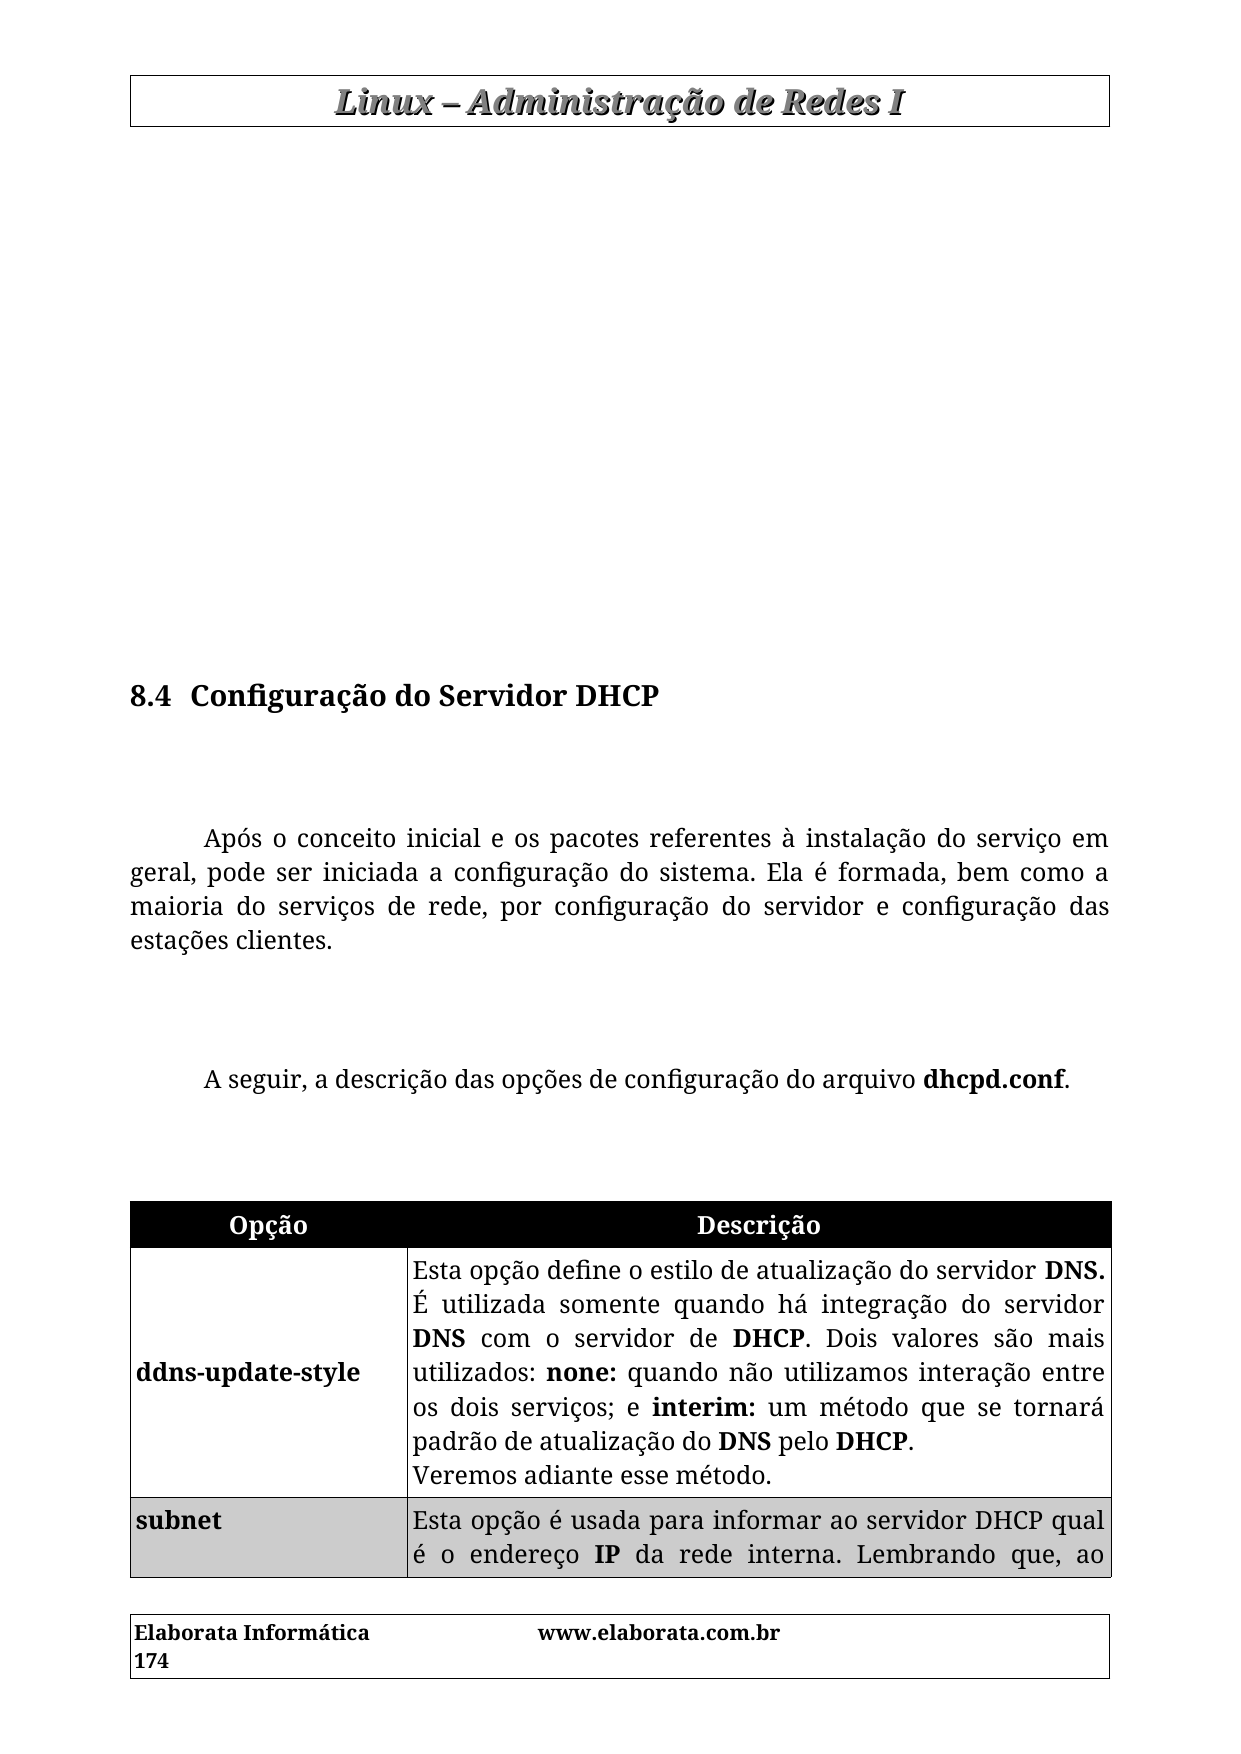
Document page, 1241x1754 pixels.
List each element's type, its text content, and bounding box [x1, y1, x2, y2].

text Após o conceito inicial e os pacotes referentes à instalação do serviço em geral, pode ser iniciada a configuração do sistema. Ela é formada, bem como a maioria do serviços de rede, por configuração do servidor e configuração das estações clientes. [130, 821, 1110, 957]
table_cell ddns-update-style [131, 1248, 407, 1497]
table_header Descrição [407, 1202, 1111, 1247]
table_cell subnet [131, 1498, 407, 1577]
table_cell Esta opção define o estilo de atualização do servidor DNS. É utilizada somente quando há integração do servidor DNS com o servidor de DHCP. Dois valores são mais utilizados: none: quando não utilizamos interação entre os dois serviços; e interim: um método que se tornará padrão de atualização do DNS pelo DHCP. Veremos adiante esse método. [408, 1248, 1111, 1497]
subtitle Configuração do Servidor DHCP [130, 676, 1110, 715]
text A seguir, a descrição das opções de configuração do arquivo dhcpd.conf. [130, 1062, 1110, 1096]
table_header Opção [131, 1202, 407, 1247]
table_cell Esta opção é usada para informar ao servidor DHCP qual é o endereço IP da rede interna. Lembrando que, ao [408, 1498, 1111, 1577]
